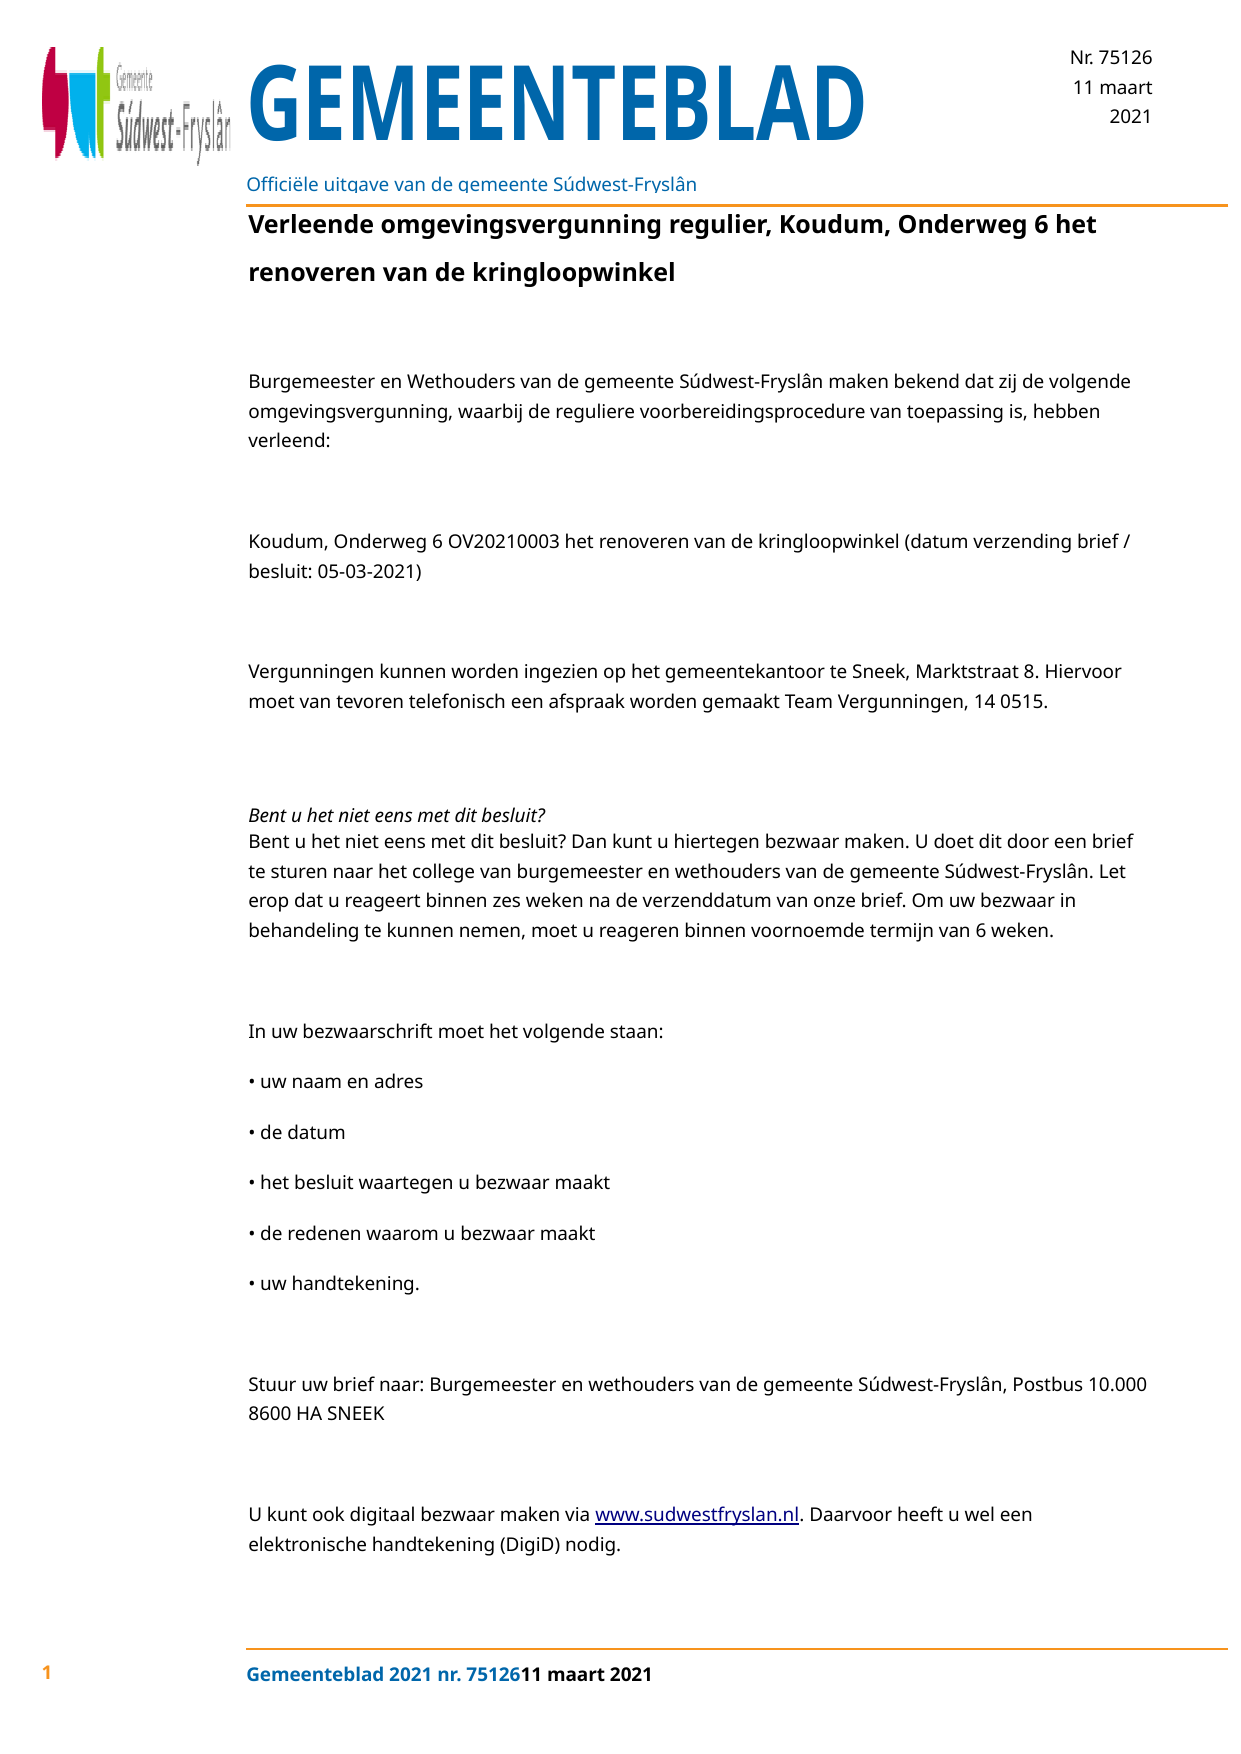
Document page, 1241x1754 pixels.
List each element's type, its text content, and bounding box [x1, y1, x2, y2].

text Vergunningen kunnen worden ingezien op het gemeentekantoor te Sneek, Marktstraat 8. Hiervoor moet van tevoren telefonisch een afspraak worden gemaakt Team Vergunningen, 14 0515. [248, 659, 1152, 714]
text In uw bezwaarschrift moet het volgende staan: [248, 1018, 1152, 1044]
text • de datum [248, 1119, 1152, 1144]
text U kunt ook digitaal bezwaar maken via www.sudwestfryslan.nl. Daarvoor heeft u wel een elektronische handtekening (DigiD) nodig. [248, 1501, 1152, 1557]
text Verleende omgevingsvergunning regulier, Koudum, Onderweg 6 het renoveren van de kringloopwinkel [248, 207, 1152, 288]
text • de redenen waarom u bezwaar maakt [248, 1220, 1152, 1245]
text • uw handtekening. [248, 1270, 1152, 1296]
text • het besluit waartegen u bezwaar maakt [248, 1169, 1152, 1195]
text Stuur uw brief naar: Burgemeester en wethouders van de gemeente Súdwest-Fryslân, Postbus 10.000 8600 HA SNEEK [248, 1371, 1152, 1426]
text Koudum, Onderweg 6 OV20210003 het renoveren van de kringloopwinkel (datum verzending brief / besluit: 05-03-2021) [248, 528, 1152, 584]
text Burgemeester en Wethouders van de gemeente Súdwest-Fryslân maken bekend dat zij de volgende omgevingsvergunning, waarbij de reguliere voorbereidingsprocedure van toepassing is, hebben verleend: [248, 368, 1152, 453]
text Bent u het niet eens met dit besluit? Dan kunt u hiertegen bezwaar maken. U doet dit door een brief te sturen naar het college van burgemeester en wethouders van de gemeente Súdwest-Fryslân. Let erop dat u reageert binnen zes weken na de verzenddatum van onze brief. Om uw bezwaar in behandeling te kunnen nemen, moet u reageren binnen voornoemde termijn van 6 weken. [248, 828, 1152, 943]
text Bent u het niet eens met dit besluit? [248, 803, 1152, 828]
text • uw naam en adres [248, 1068, 1152, 1094]
picture [41, 47, 231, 172]
